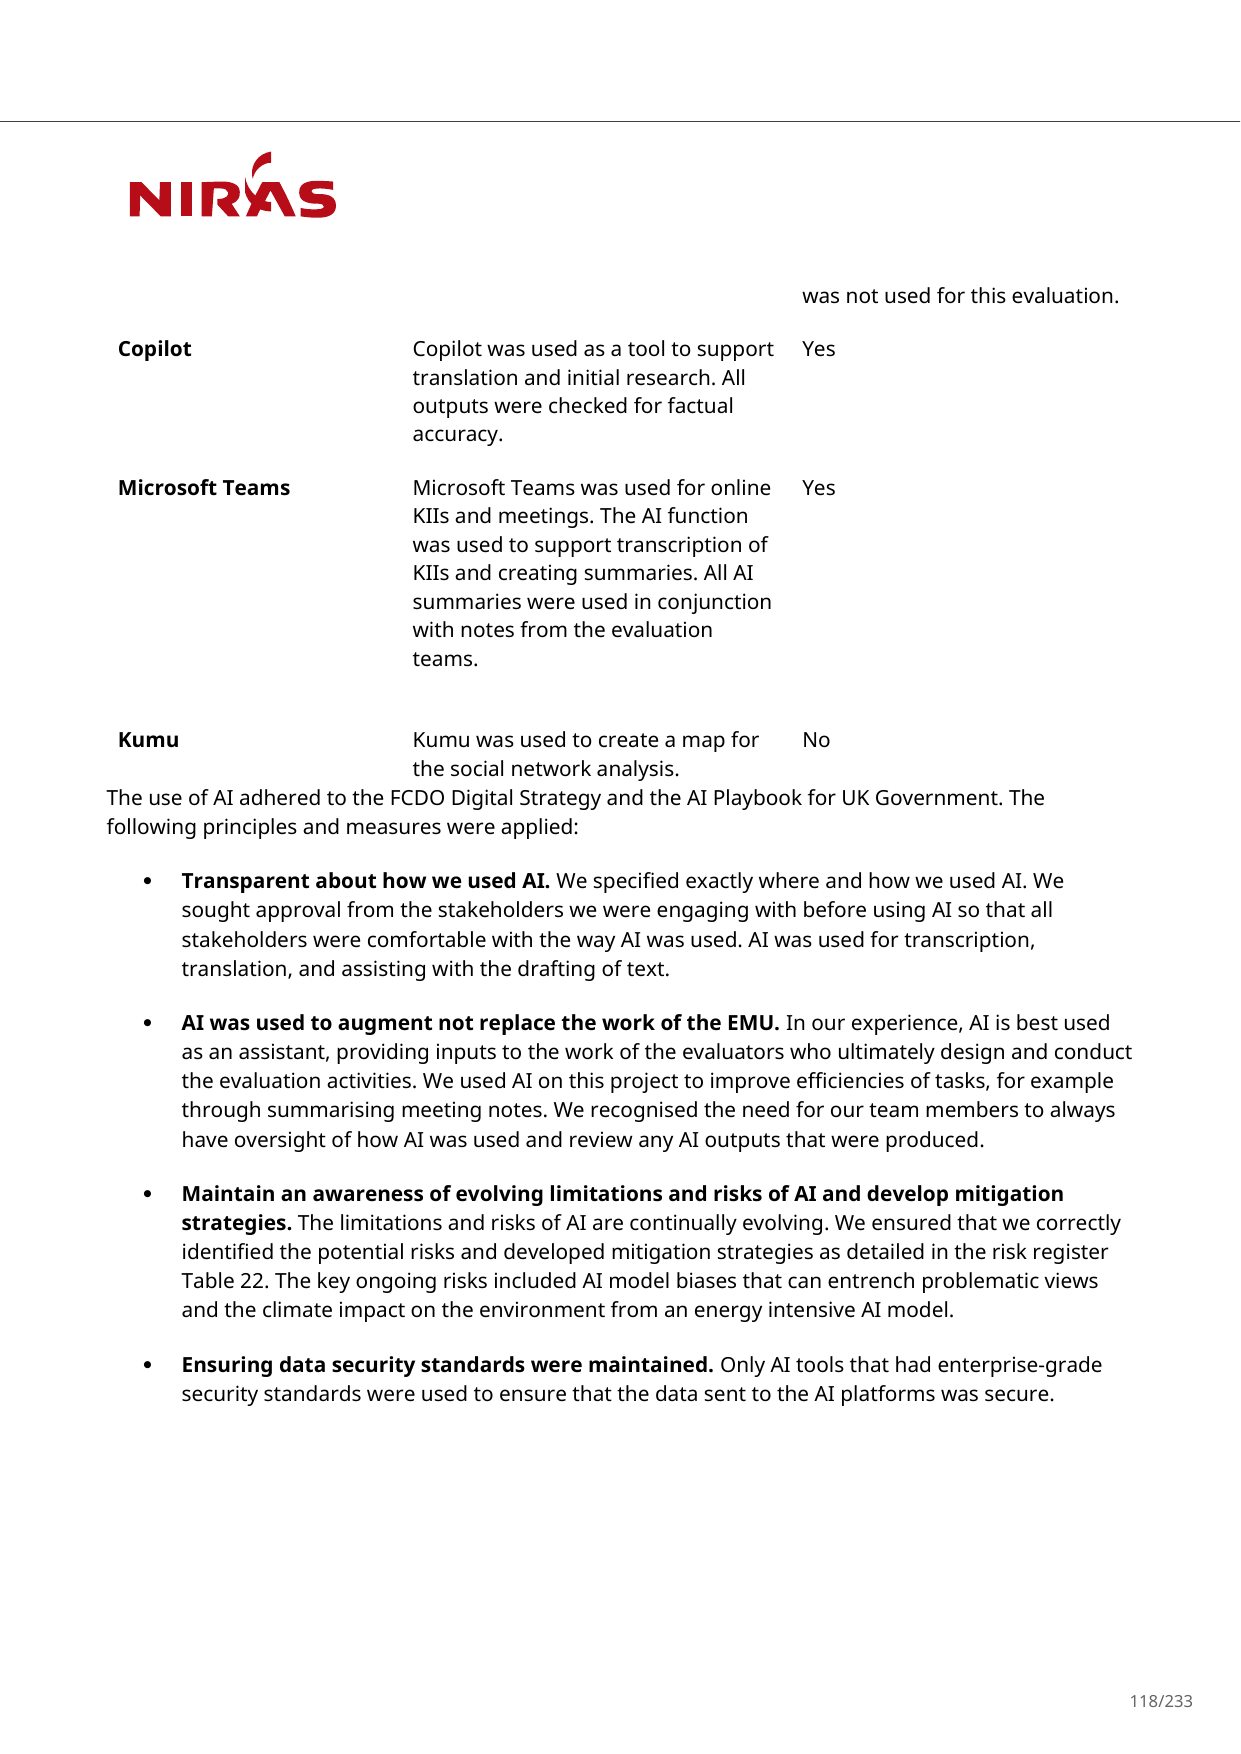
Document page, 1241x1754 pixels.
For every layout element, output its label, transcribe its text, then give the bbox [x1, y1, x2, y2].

table_cell [401, 281, 791, 334]
table_cell was not used for this evaluation. [791, 281, 1133, 334]
list Transparent about how we used AI. We specified exactly where and how we used AI. We sought approval from the stakeholders we were engaging with before using AI so that all stakeholders were comfortable with the way AI was used. AI was used for transcription, translation, and assisting with the drafting of text. [144, 866, 1134, 982]
table_cell Kumu was used to create a map for the social network analysis. [401, 726, 791, 782]
list Ensuring data security standards were maintained. Only AI tools that had enterprise-grade security standards were used to ensure that the data sent to the AI platforms was secure. [144, 1349, 1134, 1407]
text The use of AI adhered to the FCDO Digital Strategy and the AI Playbook for UK Government. The following principles and measures were applied: [106, 782, 1134, 841]
table_cell Microsoft Teams was used for online KIIs and meetings. The AI function was used to support transcription of KIIs and creating summaries. All AI summaries were used in conjunction with notes from the evaluation teams. [401, 473, 791, 726]
list Maintain an awareness of evolving limitations and risks of AI and develop mitigation strategies. The limitations and risks of AI are continually evolving. We ensured that we correctly identified the potential risks and developed mitigation strategies as detailed in the risk register Table 22. The key ongoing risks included AI model biases that can entrench problematic views and the climate impact on the environment from an energy intensive AI model. [144, 1178, 1134, 1324]
table_cell No [791, 726, 1133, 782]
table_cell Copilot was used as a tool to support translation and initial research. All outputs were checked for factual accuracy. [401, 334, 791, 473]
table_cell Copilot [106, 334, 401, 473]
list AI was used to augment not replace the work of the EMU. In our experience, AI is best used as an assistant, providing inputs to the work of the evaluators who ultimately design and conduct the evaluation activities. We used AI on this project to improve efficiencies of tasks, for example through summarising meeting notes. We recognised the need for our team members to always have oversight of how AI was used and review any AI outputs that were produced. [144, 1007, 1134, 1153]
table_cell Yes [791, 334, 1133, 473]
table_cell Kumu [106, 726, 401, 782]
table_cell Yes [791, 473, 1133, 726]
table_cell Microsoft Teams [106, 473, 401, 726]
table_cell [106, 281, 401, 334]
